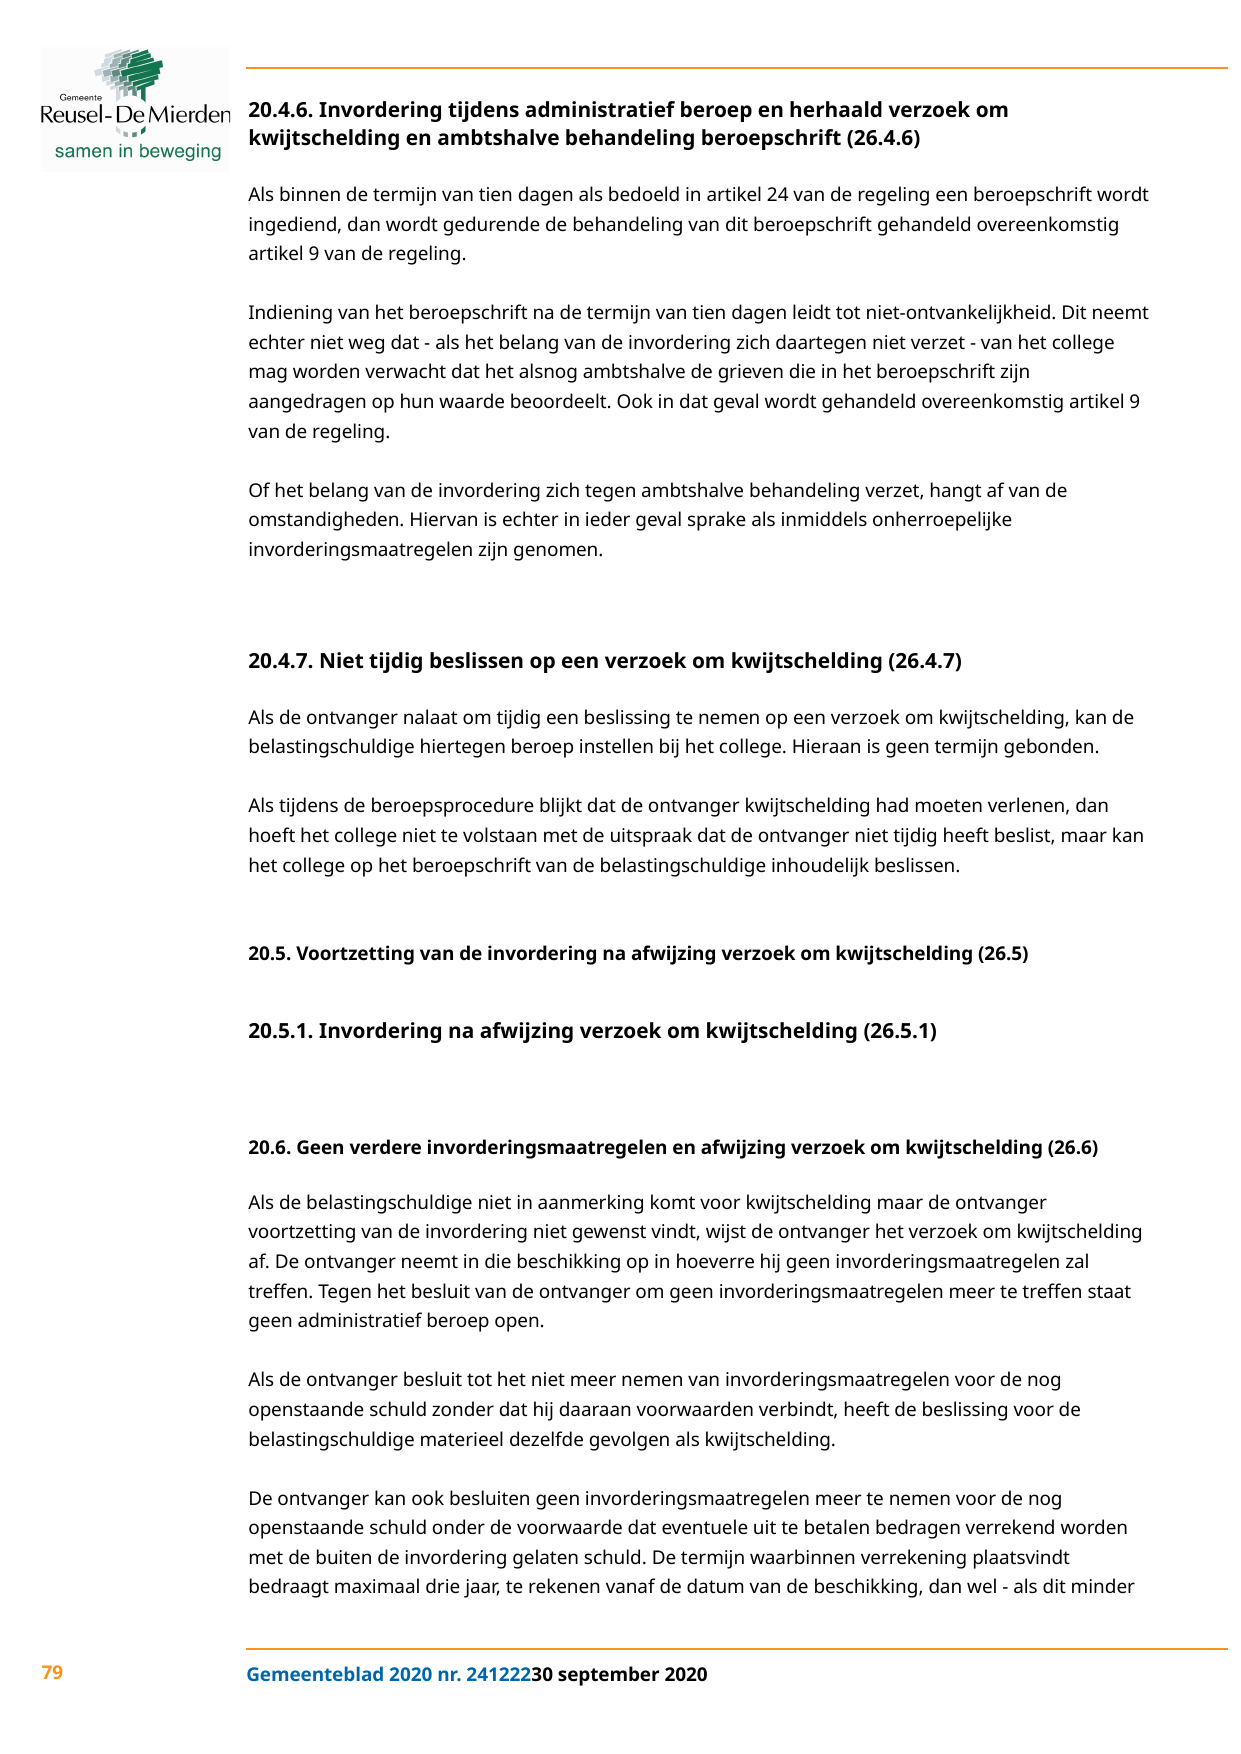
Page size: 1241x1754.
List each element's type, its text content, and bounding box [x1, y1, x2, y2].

text Als de ontvanger besluit tot het niet meer nemen van invorderingsmaatregelen voor de nog openstaande schuld zonder dat hij daaraan voorwaarden verbindt, heeft de beslissing voor de belastingschuldige materieel dezelfde gevolgen als kwijtschelding. [248, 1367, 1152, 1452]
text Als tijdens de beroepsprocedure blijkt dat de ontvanger kwijtschelding had moeten verlenen, dan hoeft het college niet te volstaan met de uitspraak dat de ontvanger niet tijdig heeft beslist, maar kan het college op het beroepschrift van de belastingschuldige inhoudelijk beslissen. [248, 793, 1152, 877]
text Indiening van het beroepschrift na de termijn van tien dagen leidt tot niet-ontvankelijkheid. Dit neemt echter niet weg dat - als het belang van de invordering zich daartegen niet verzet - van het college mag worden verwacht dat het alsnog ambtshalve de grieven die in het beroepschrift zijn aangedragen op hun waarde beoordeelt. Ook in dat geval wordt gehandeld overeenkomstig artikel 9 van de regeling. [248, 299, 1152, 444]
text Of het belang van de invordering zich tegen ambtshalve behandeling verzet, hangt af van de omstandigheden. Hiervan is echter in ieder geval sprake als inmiddels onherroepelijke invorderingsmaatregelen zijn genomen. [248, 477, 1152, 562]
text 20.6. Geen verdere invorderingsmaatregelen en afwijzing verzoek om kwijtschelding (26.6) [248, 1134, 1152, 1159]
text Als de ontvanger nalaat om tijdig een beslissing te nemen op een verzoek om kwijtschelding, kan de belastingschuldige hiertegen beroep instellen bij het college. Hieraan is geen termijn gebonden. [248, 704, 1152, 759]
text Als binnen de termijn van tien dagen als bedoeld in artikel 24 van de regeling een beroepschrift wordt ingediend, dan wordt gedurende de behandeling van dit beroepschrift gehandeld overeenkomstig artikel 9 van de regeling. [248, 181, 1152, 266]
text Als de belastingschuldige niet in aanmerking komt voor kwijtschelding maar de ontvanger voortzetting van de invordering niet gewenst vindt, wijst de ontvanger het verzoek om kwijtschelding af. De ontvanger neemt in die beschikking op in hoeverre hij geen invorderingsmaatregelen zal treffen. Tegen het besluit van de ontvanger om geen invorderingsmaatregelen meer te treffen staat geen administratief beroep open. [248, 1189, 1152, 1333]
text 20.5.1. Invordering na afwijzing verzoek om kwijtschelding (26.5.1) [248, 1017, 1152, 1045]
text 20.4.6. Invordering tijdens administratief beroep en herhaald verzoek om kwijtschelding en ambtshalve behandeling beroepschrift (26.4.6) [248, 95, 1152, 152]
text 20.4.7. Niet tijdig beslissen op een verzoek om kwijtschelding (26.4.7) [248, 646, 1152, 674]
text De ontvanger kan ook besluiten geen invorderingsmaatregelen meer te nemen voor de nog openstaande schuld onder de voorwaarde dat eventuele uit te betalen bedragen verrekend worden met de buiten de invordering gelaten schuld. De termijn waarbinnen verrekening plaatsvindt bedraagt maximaal drie jaar, te rekenen vanaf de datum van de beschikking, dan wel - als dit minder [248, 1485, 1152, 1599]
text 20.5. Voortzetting van de invordering na afwijzing verzoek om kwijtschelding (26.5) [248, 941, 1152, 966]
picture [41, 47, 231, 172]
